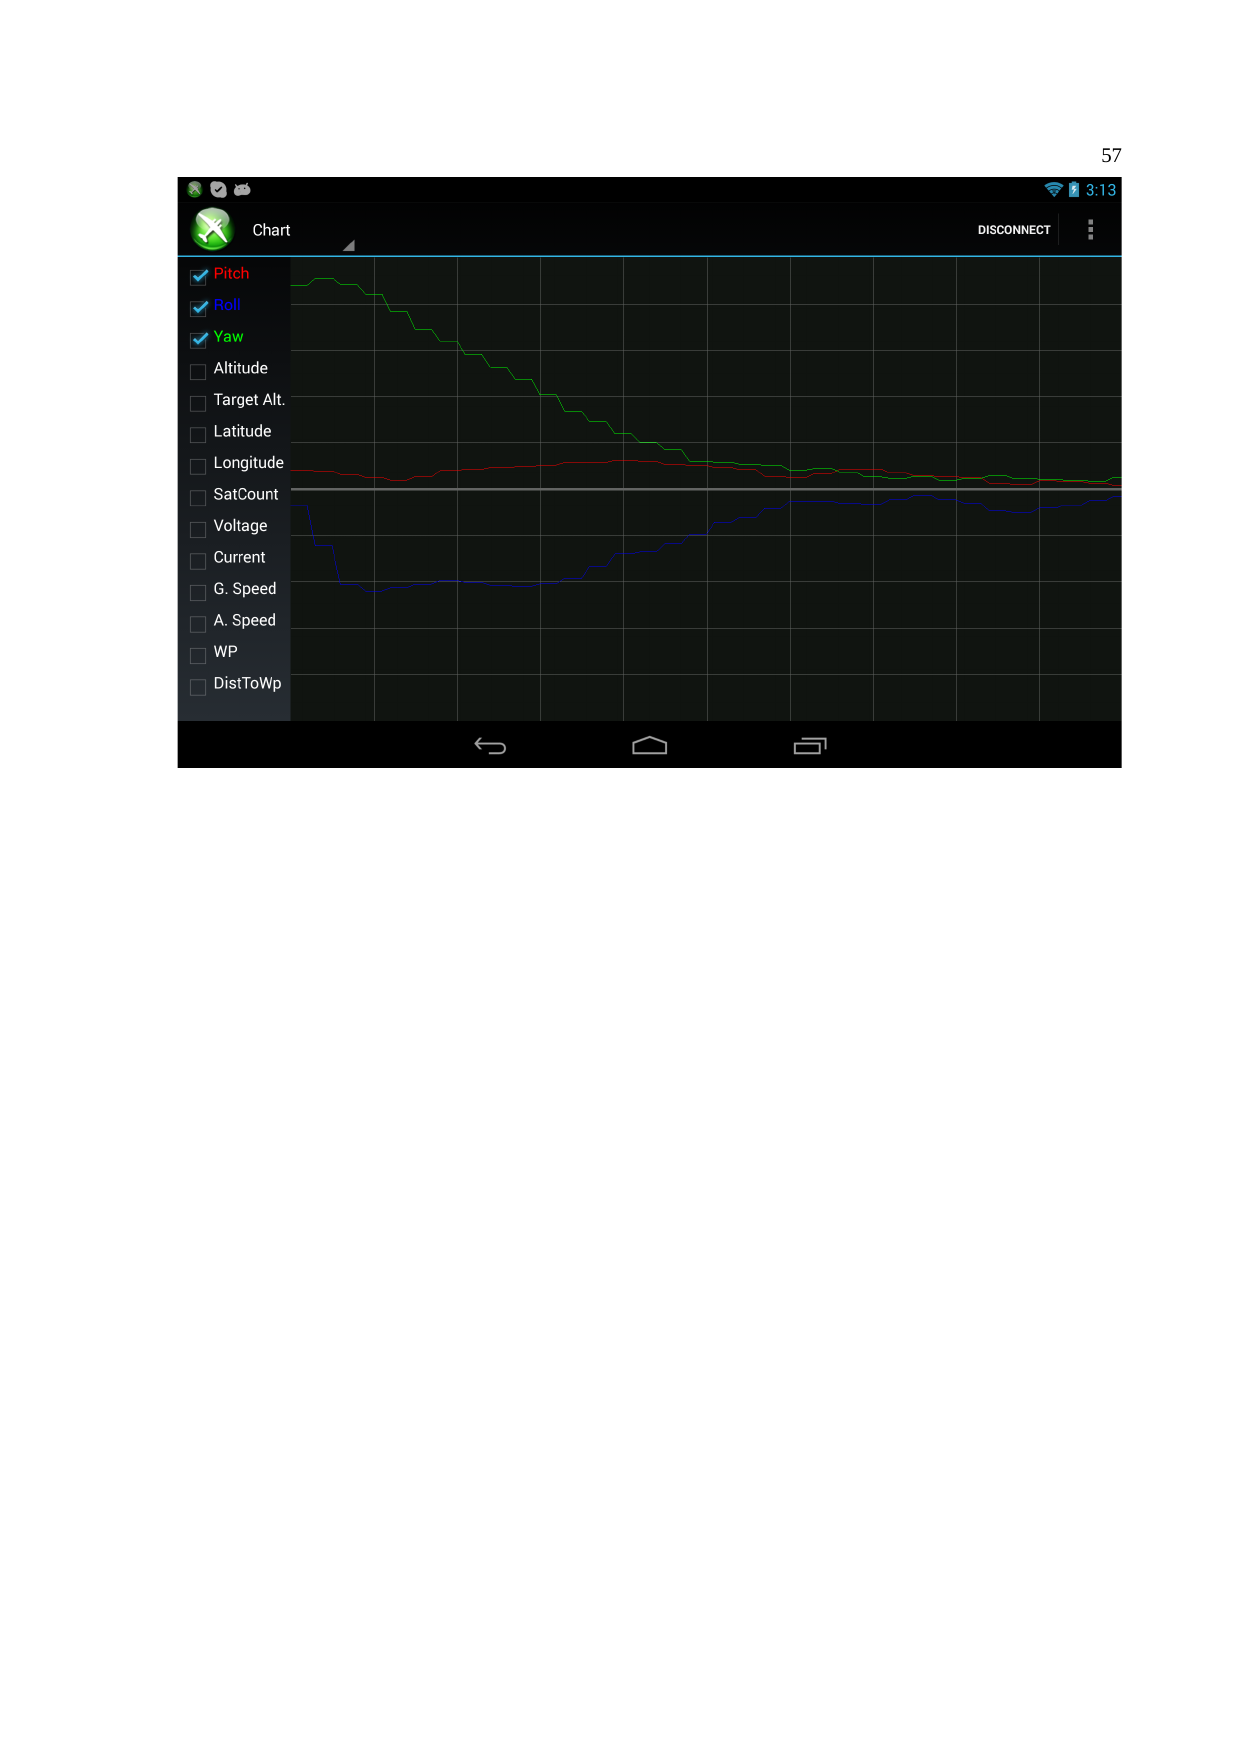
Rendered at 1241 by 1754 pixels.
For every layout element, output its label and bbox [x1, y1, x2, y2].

picture [177, 177, 1122, 768]
